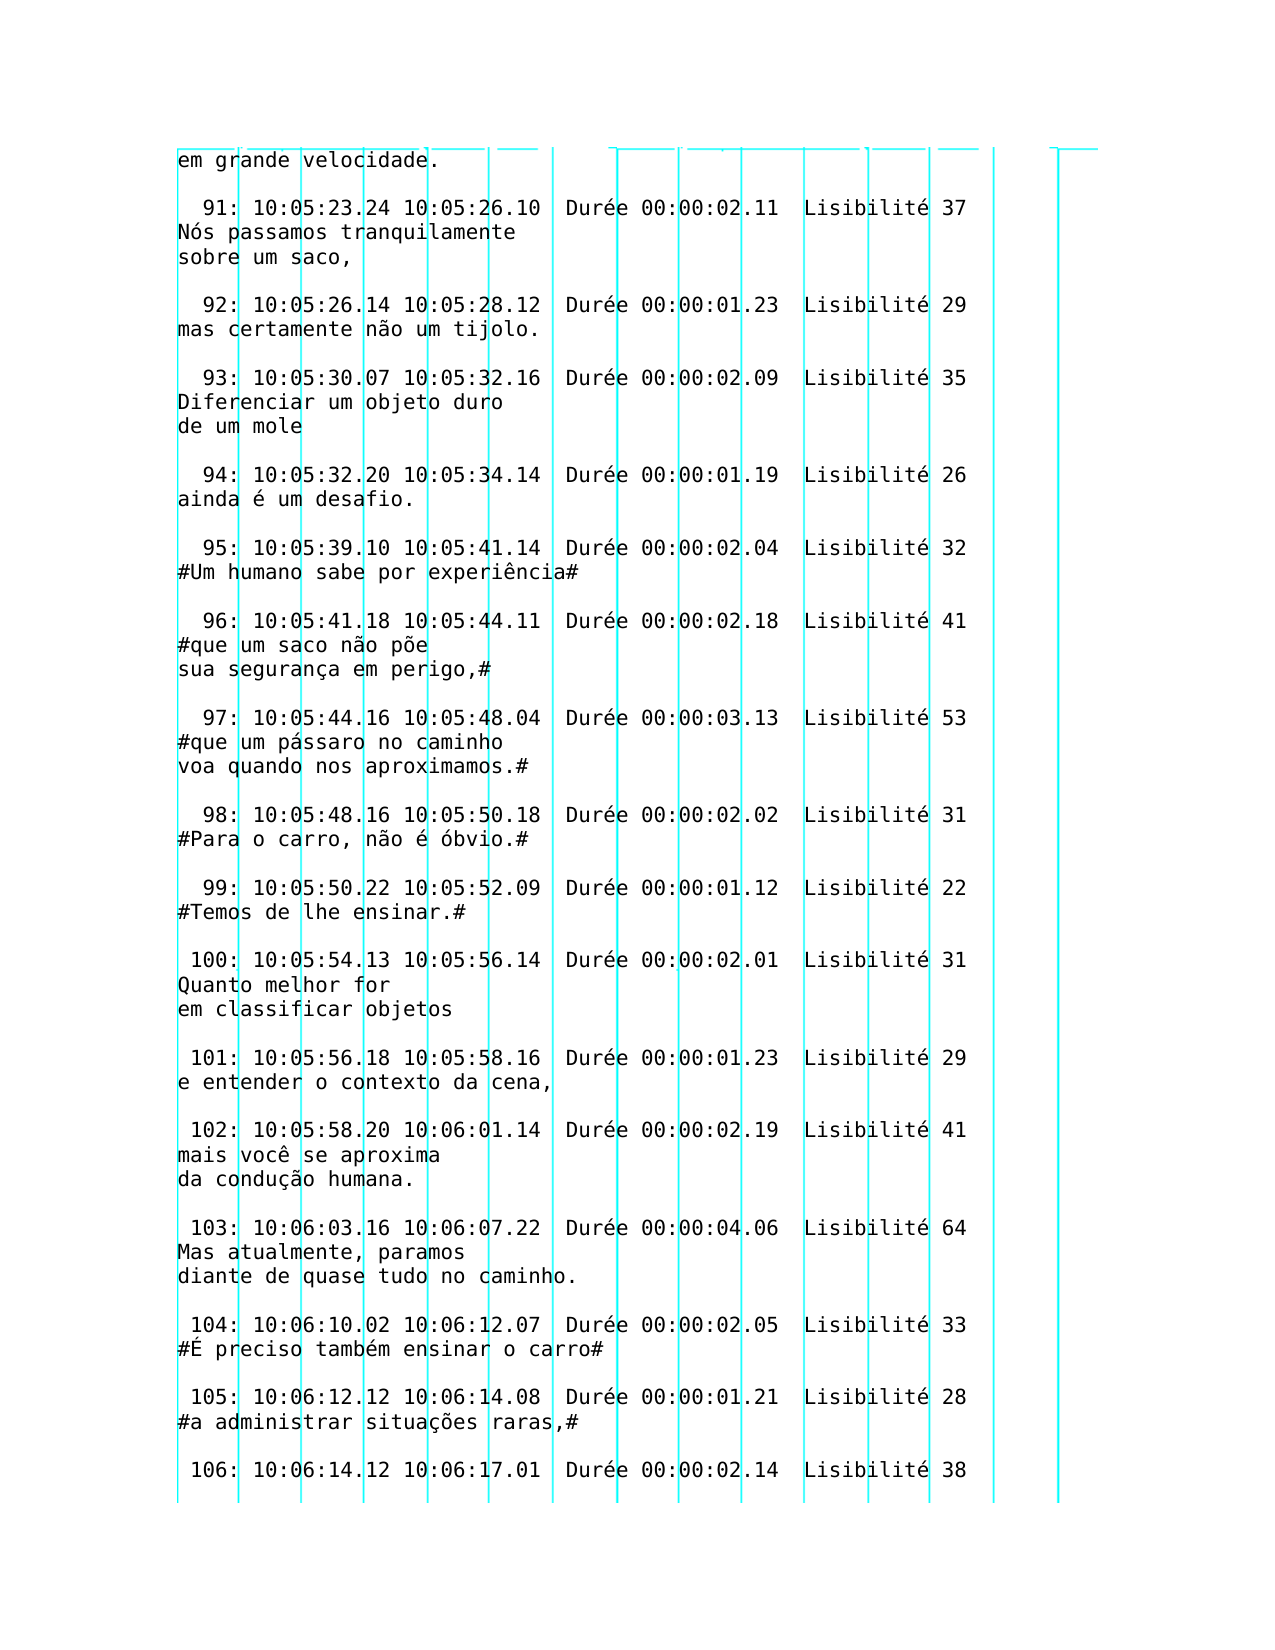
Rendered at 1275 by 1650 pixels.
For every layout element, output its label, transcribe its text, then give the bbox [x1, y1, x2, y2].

text voa quando nos aproximamos.# [177, 754, 1098, 779]
text 97: 10:05:44.16 10:05:48.04 Durée 00:00:03.13 Lisibilité 53 [177, 706, 1098, 730]
picture [177, 172, 1098, 196]
picture [177, 1434, 1098, 1458]
text em classificar objetos [177, 997, 1098, 1021]
text #que um saco não põe [177, 633, 1098, 657]
text 103: 10:06:03.16 10:06:07.22 Durée 00:00:04.06 Lisibilité 64 [177, 1216, 1098, 1240]
text #que um pássaro no caminho [177, 730, 1098, 754]
text 100: 10:05:54.13 10:05:56.14 Durée 00:00:02.01 Lisibilité 31 [177, 948, 1098, 973]
text Mas atualmente, paramos [177, 1240, 1098, 1264]
picture [177, 1288, 1098, 1313]
text 102: 10:05:58.20 10:06:01.14 Durée 00:00:02.19 Lisibilité 41 [177, 1118, 1098, 1143]
text 105: 10:06:12.12 10:06:14.08 Durée 00:00:01.21 Lisibilité 28 [177, 1385, 1098, 1410]
text da condução humana. [177, 1167, 1098, 1191]
picture [177, 682, 1098, 706]
text Nós passamos tranquilamente [177, 220, 1098, 245]
text #É preciso também ensinar o carro# [177, 1337, 1098, 1361]
picture [177, 1021, 1098, 1046]
text #Um humano sabe por experiência# [177, 560, 1098, 584]
text 93: 10:05:30.07 10:05:32.16 Durée 00:00:02.09 Lisibilité 35 [177, 366, 1098, 390]
text 91: 10:05:23.24 10:05:26.10 Durée 00:00:02.11 Lisibilité 37 [177, 196, 1098, 220]
picture [177, 851, 1098, 876]
text ainda é um desafio. [177, 487, 1098, 512]
picture [177, 779, 1098, 803]
text 106: 10:06:14.12 10:06:17.01 Durée 00:00:02.14 Lisibilité 38 [177, 1458, 1098, 1482]
text 99: 10:05:50.22 10:05:52.09 Durée 00:00:01.12 Lisibilité 22 [177, 876, 1098, 900]
picture [177, 924, 1098, 948]
picture [177, 1094, 1098, 1118]
picture [177, 342, 1098, 366]
picture [177, 584, 1098, 609]
picture [177, 1191, 1098, 1216]
text Quanto melhor for [177, 973, 1098, 997]
picture [177, 1482, 1098, 1503]
text de um mole [177, 414, 1098, 439]
text 98: 10:05:48.16 10:05:50.18 Durée 00:00:02.02 Lisibilité 31 [177, 803, 1098, 827]
picture [177, 439, 1098, 463]
text mas certamente não um tijolo. [177, 317, 1098, 342]
picture [177, 512, 1098, 536]
text diante de quase tudo no caminho. [177, 1264, 1098, 1288]
text 96: 10:05:41.18 10:05:44.11 Durée 00:00:02.18 Lisibilité 41 [177, 609, 1098, 633]
text #Temos de lhe ensinar.# [177, 900, 1098, 924]
text sobre um saco, [177, 245, 1098, 269]
text Diferenciar um objeto duro [177, 390, 1098, 414]
text 101: 10:05:56.18 10:05:58.16 Durée 00:00:01.23 Lisibilité 29 [177, 1046, 1098, 1070]
text 94: 10:05:32.20 10:05:34.14 Durée 00:00:01.19 Lisibilité 26 [177, 463, 1098, 487]
text 104: 10:06:10.02 10:06:12.07 Durée 00:00:02.05 Lisibilité 33 [177, 1313, 1098, 1337]
picture [177, 269, 1098, 293]
text 92: 10:05:26.14 10:05:28.12 Durée 00:00:01.23 Lisibilité 29 [177, 293, 1098, 317]
picture [177, 1361, 1098, 1385]
text sua segurança em perigo,# [177, 657, 1098, 682]
text em grande velocidade. [177, 148, 1098, 172]
text mais você se aproxima [177, 1143, 1098, 1167]
text #Para o carro, não é óbvio.# [177, 827, 1098, 851]
text 95: 10:05:39.10 10:05:41.14 Durée 00:00:02.04 Lisibilité 32 [177, 536, 1098, 560]
text #a administrar situações raras,# [177, 1410, 1098, 1434]
text e entender o contexto da cena, [177, 1070, 1098, 1094]
